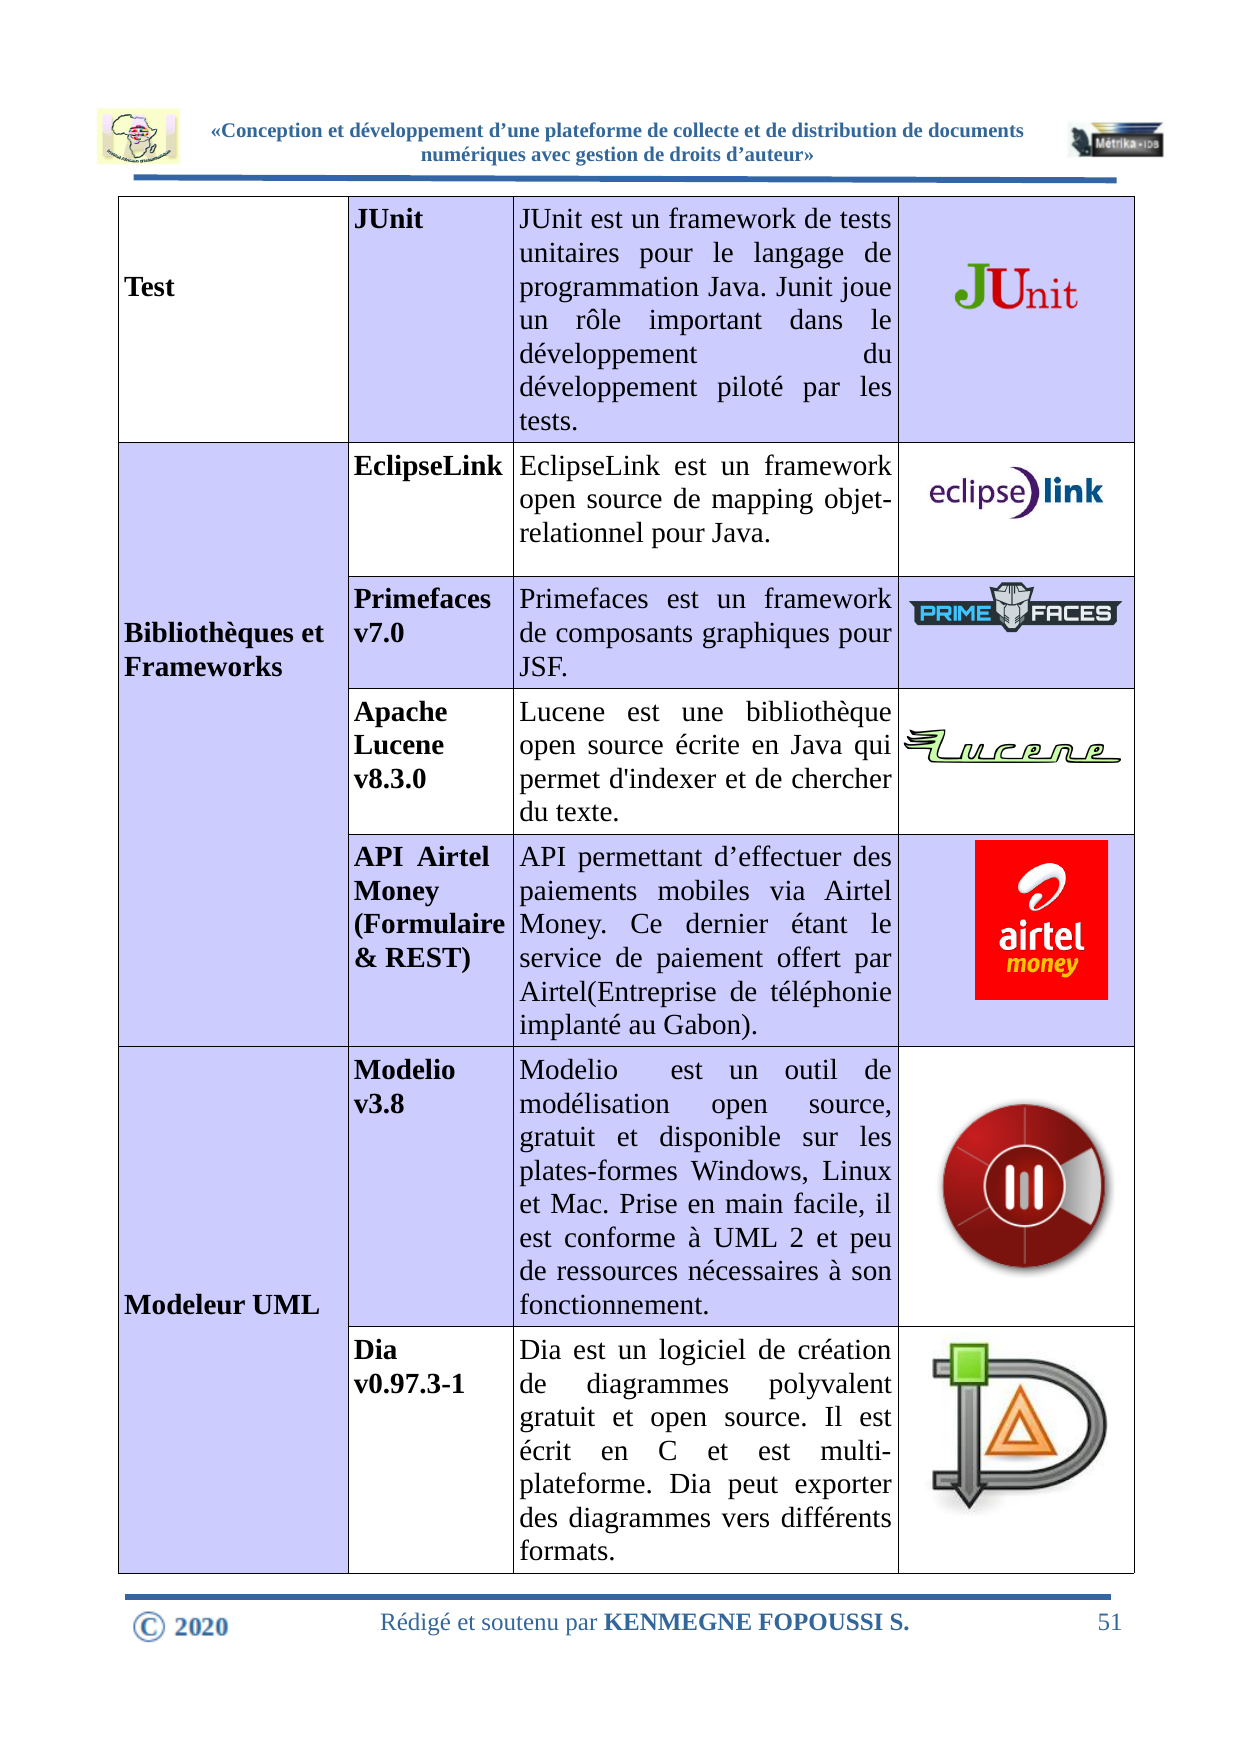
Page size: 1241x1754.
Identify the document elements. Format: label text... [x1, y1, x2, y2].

picture [900, 581, 1131, 633]
picture [126, 1604, 231, 1647]
picture [975, 840, 1109, 1000]
table_cell Test [119, 197, 348, 442]
table_cell Lucene est une bibliothèque open source écrite en Java qui permet d'indexer et de chercher du texte. [514, 689, 898, 834]
picture [903, 729, 1121, 763]
table_cell JUnit [349, 197, 513, 442]
picture [927, 447, 1105, 537]
table_cell [899, 1327, 1134, 1573]
table_cell [899, 835, 1134, 1046]
table_cell [899, 197, 1134, 442]
table_cell Apache Lucene v8.3.0 [349, 689, 513, 834]
table_cell [899, 577, 1134, 688]
table_cell Primefaces est un framework de composants graphiques pour JSF. [514, 577, 898, 688]
table_cell [899, 1047, 1134, 1326]
picture [923, 1332, 1108, 1517]
table_cell EclipseLink est un framework open source de mapping objet-relationnel pour Java. [514, 443, 898, 576]
table_cell [899, 443, 1134, 576]
table_cell Primefaces v7.0 [349, 577, 513, 688]
table_cell Modelio est un outil de modélisation open source, gratuit et disponible sur les plates-formes Windows, Linux et Mac. Prise en main facile, il est conforme à UML 2 et peu de ressources nécessaires à son fonctionnement. [514, 1047, 898, 1326]
picture [932, 1095, 1115, 1278]
table_cell EclipseLink [349, 443, 513, 576]
table_cell API permettant d’effectuer des paiements mobiles via Airtel Money. Ce dernier étant le service de paiement offert par Airtel(Entreprise de téléphonie implanté au Gabon). [514, 835, 898, 1046]
table_cell Dia est un logiciel de création de diagrammes polyvalent gratuit et open source. Il est écrit en C et est multi-plateforme. Dia peut exporter des diagrammes vers différents formats. [514, 1327, 898, 1573]
picture [1063, 116, 1168, 160]
table_cell Dia v0.97.3-1 [349, 1327, 513, 1573]
table_cell API Airtel Money (Formulaire & REST) [349, 835, 513, 1046]
table_cell JUnit est un framework de tests unitaires pour le langage de programmation Java. Junit joue un rôle important dans le développement du développement piloté par les tests. [514, 197, 898, 442]
picture [931, 201, 1100, 371]
table_cell [899, 689, 1134, 834]
table_cell Modeleur UML [119, 1047, 348, 1573]
table_cell Modelio v3.8 [349, 1047, 513, 1326]
picture [95, 107, 182, 166]
table_cell Bibliothèques et Frameworks [119, 443, 348, 1046]
